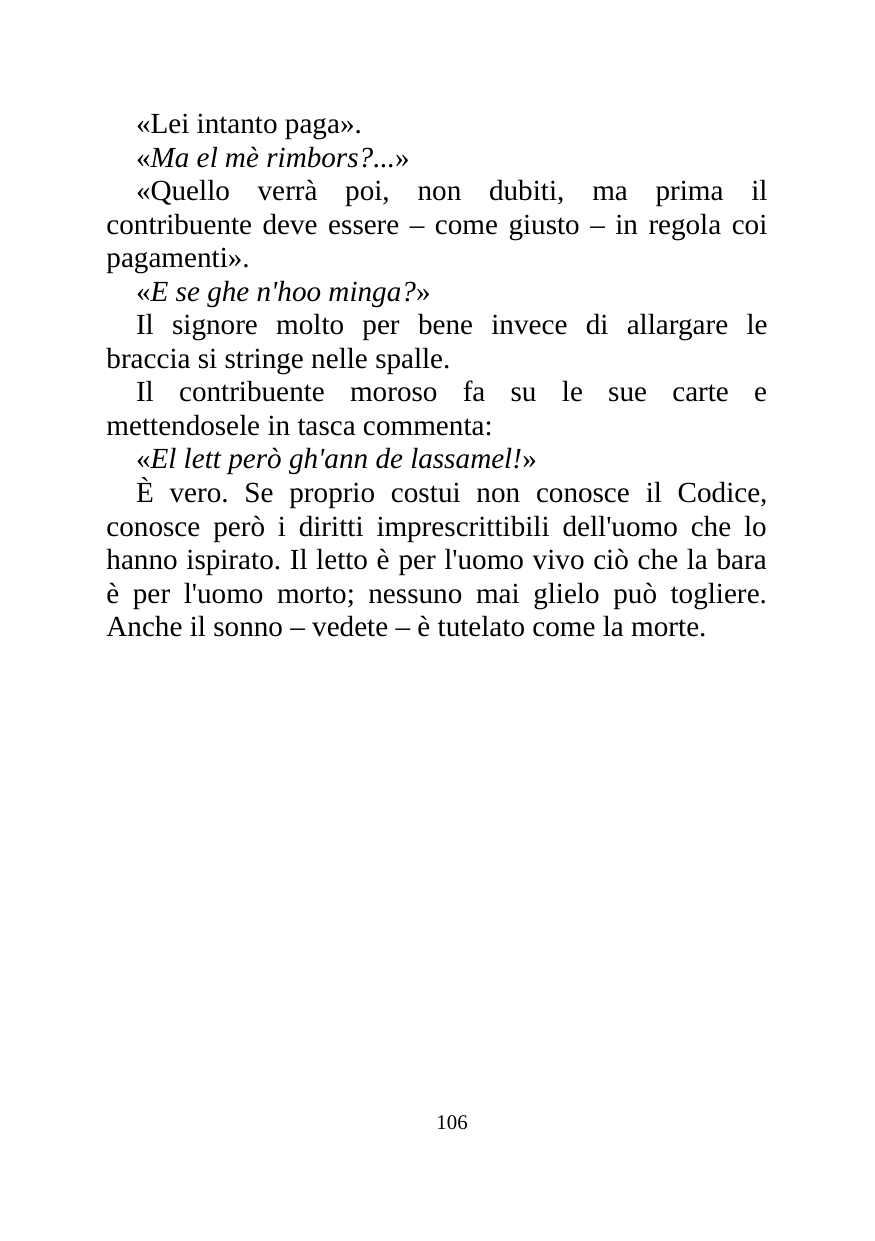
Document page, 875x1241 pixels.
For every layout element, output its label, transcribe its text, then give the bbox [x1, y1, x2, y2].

text Il signore molto per bene invece di allargare le braccia si stringe nelle spalle. [106, 307, 768, 374]
text È vero. Se proprio costui non conosce il Codice, conosce però i diritti imprescrittibili dell'uomo che lo hanno ispirato. Il letto è per l'uomo vivo ciò che la bara è per l'uomo morto; nessuno mai glielo può togliere. Anche il sonno – vedete – è tutelato come la morte. [106, 475, 768, 643]
text «Ma el mè rimbors?...» [106, 140, 768, 173]
text «Quello verrà poi, non dubiti, ma prima il contribuente deve essere – come giusto – in regola coi pagamenti». [106, 173, 768, 274]
text «El lett però gh'ann de lassamel!» [106, 442, 768, 475]
text «E se ghe n'hoo minga?» [106, 274, 768, 307]
text «Lei intanto paga». [106, 106, 768, 140]
text Il contribuente moroso fa su le sue carte e mettendosele in tasca commenta: [106, 374, 768, 442]
